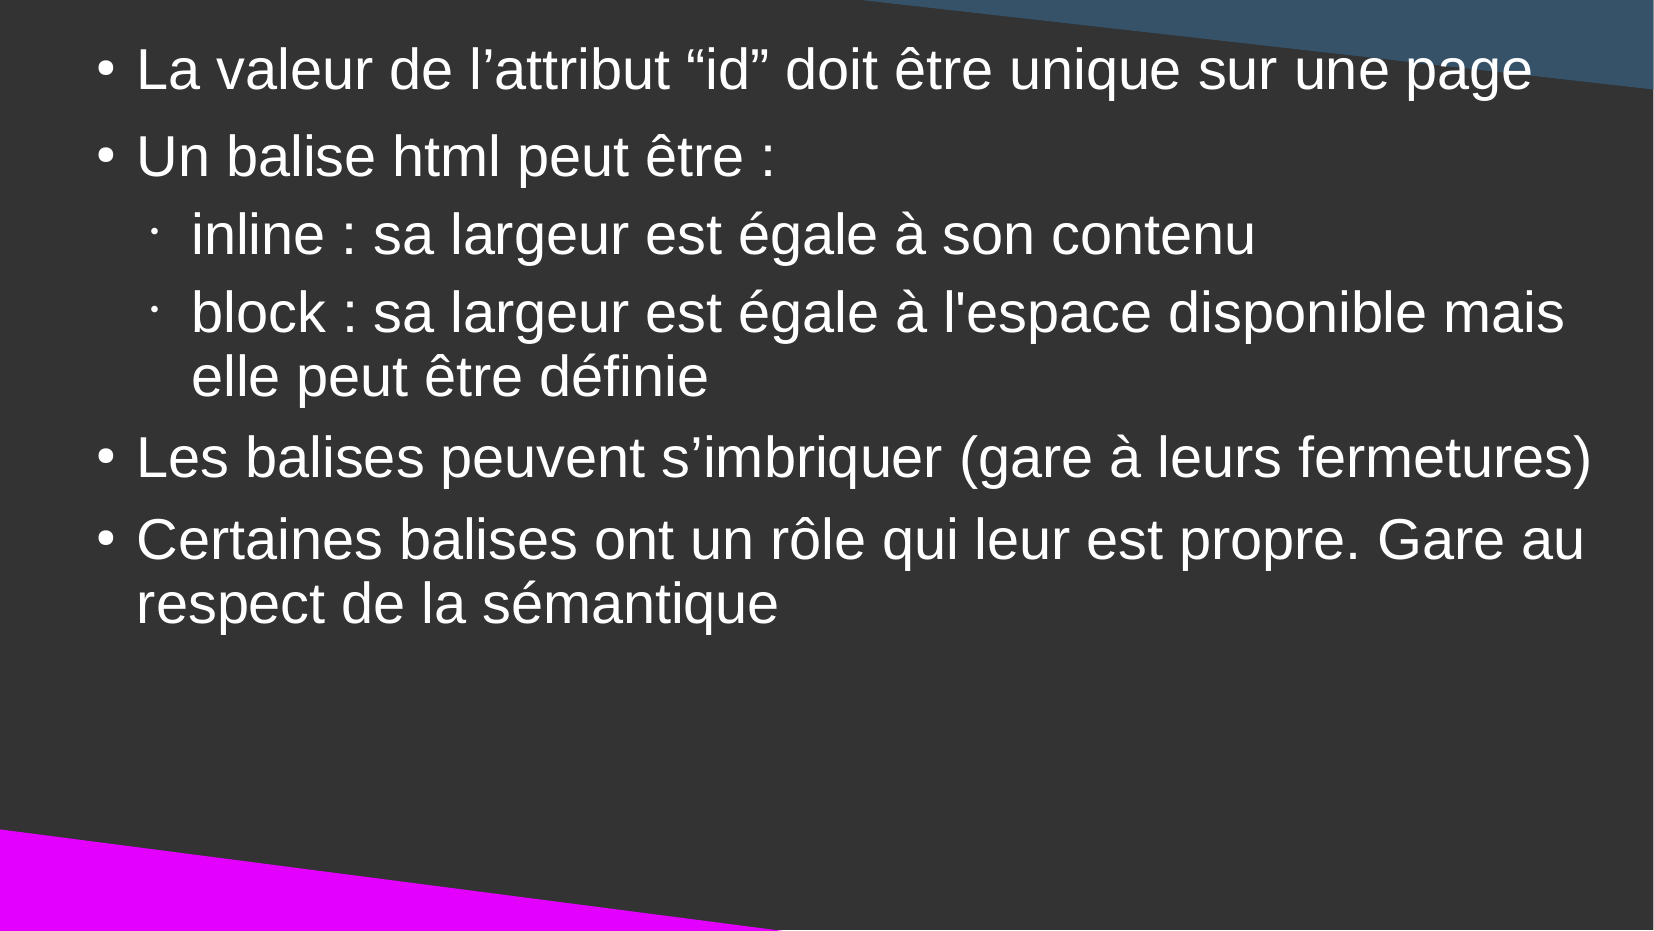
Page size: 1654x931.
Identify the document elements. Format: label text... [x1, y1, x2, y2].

list La valeur de l’attribut “id” doit être unique sur une page Un balise html peut être : inline : sa largeur est égale à son contenu block : sa largeur est égale à l'espace disponible mais elle peut être définie Les balises peuvent s’imbriquer (gare à leurs fermetures) Certaines balises ont un rôle qui leur est propre. Gare au respect de la sémantique [82, 37, 1607, 727]
text_box [0, 829, 784, 931]
text_box [861, 0, 1654, 90]
